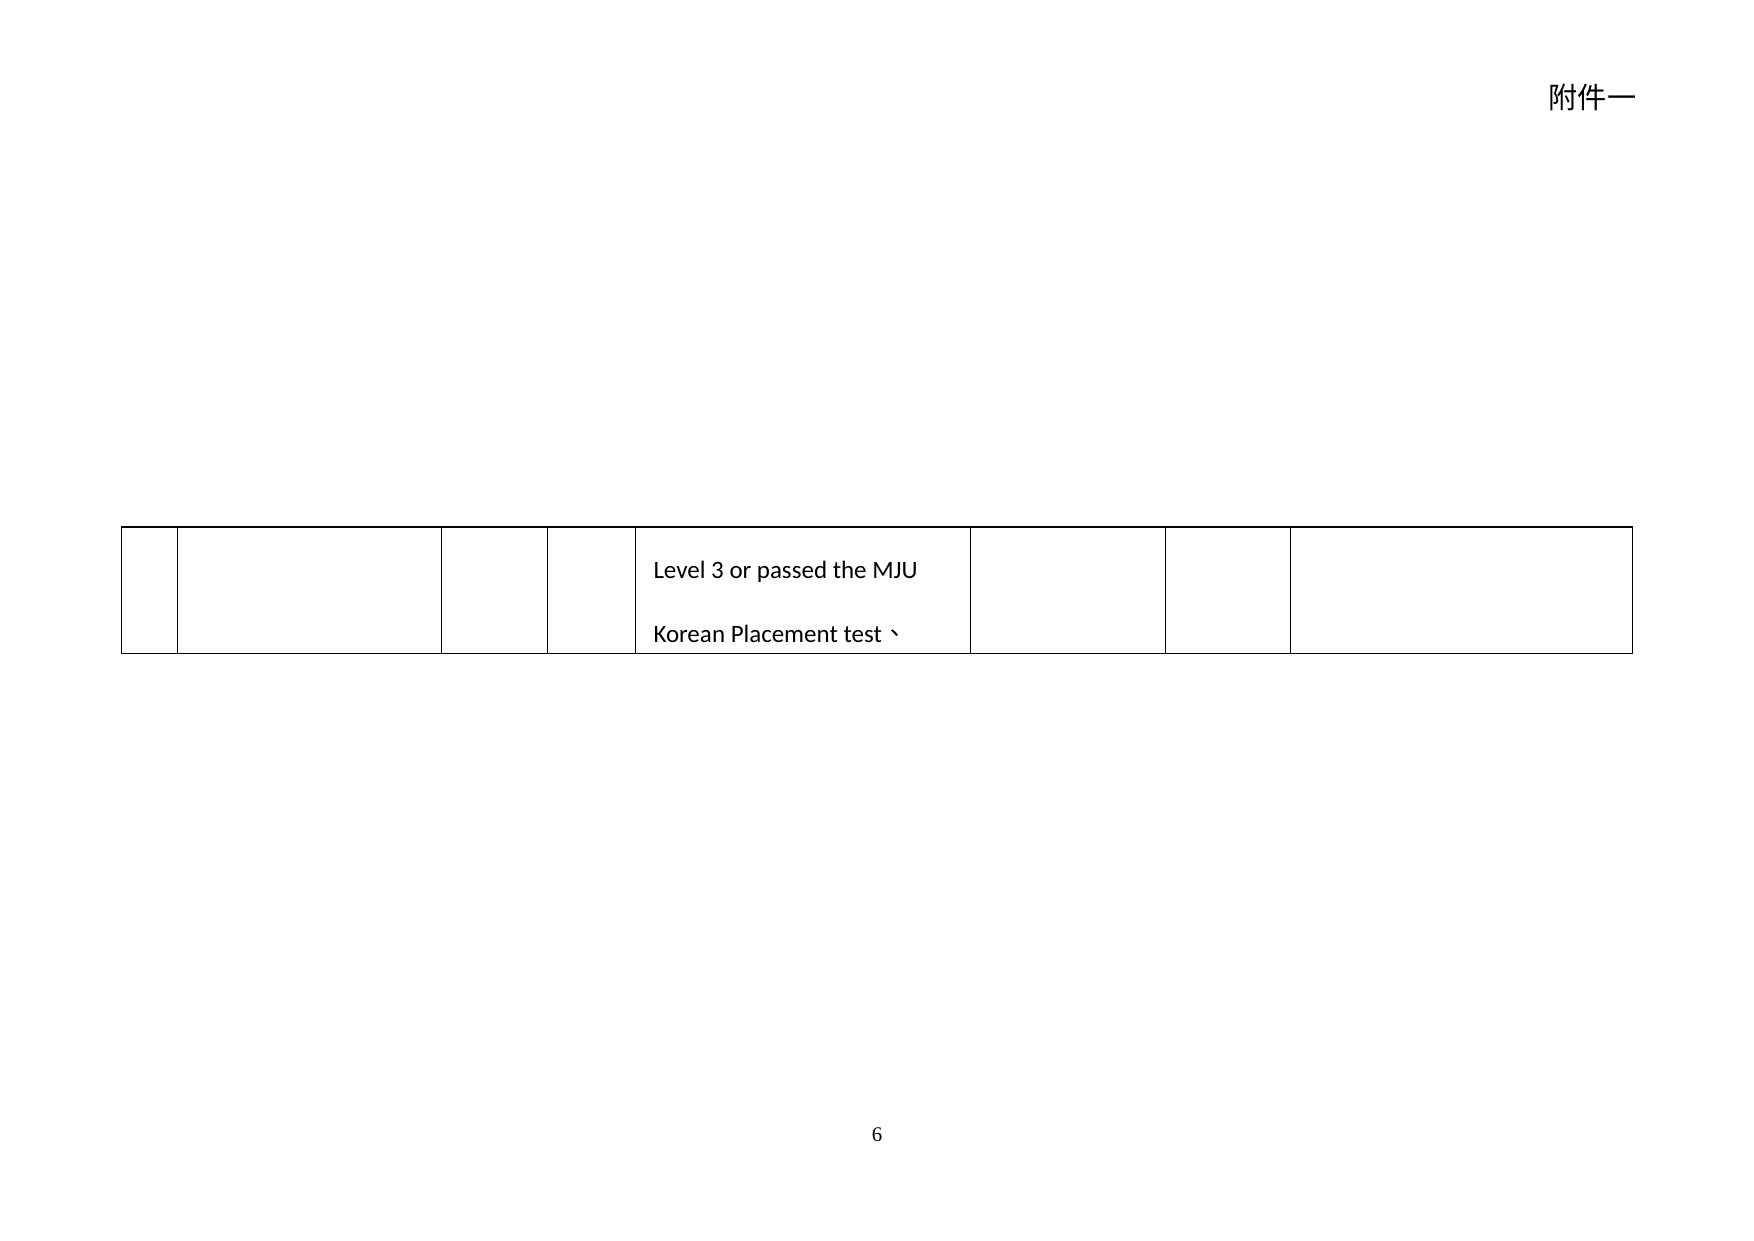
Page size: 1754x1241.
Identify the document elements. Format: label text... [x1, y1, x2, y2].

table_cell [971, 528, 1165, 652]
table_cell [1291, 528, 1632, 652]
table_cell [1166, 528, 1290, 652]
table_cell Level 3 or passed the MJU Korean Placement test、 [636, 528, 970, 652]
table_cell [442, 528, 547, 652]
table_cell [178, 528, 441, 652]
table_cell [548, 528, 635, 652]
table_cell [122, 528, 177, 652]
